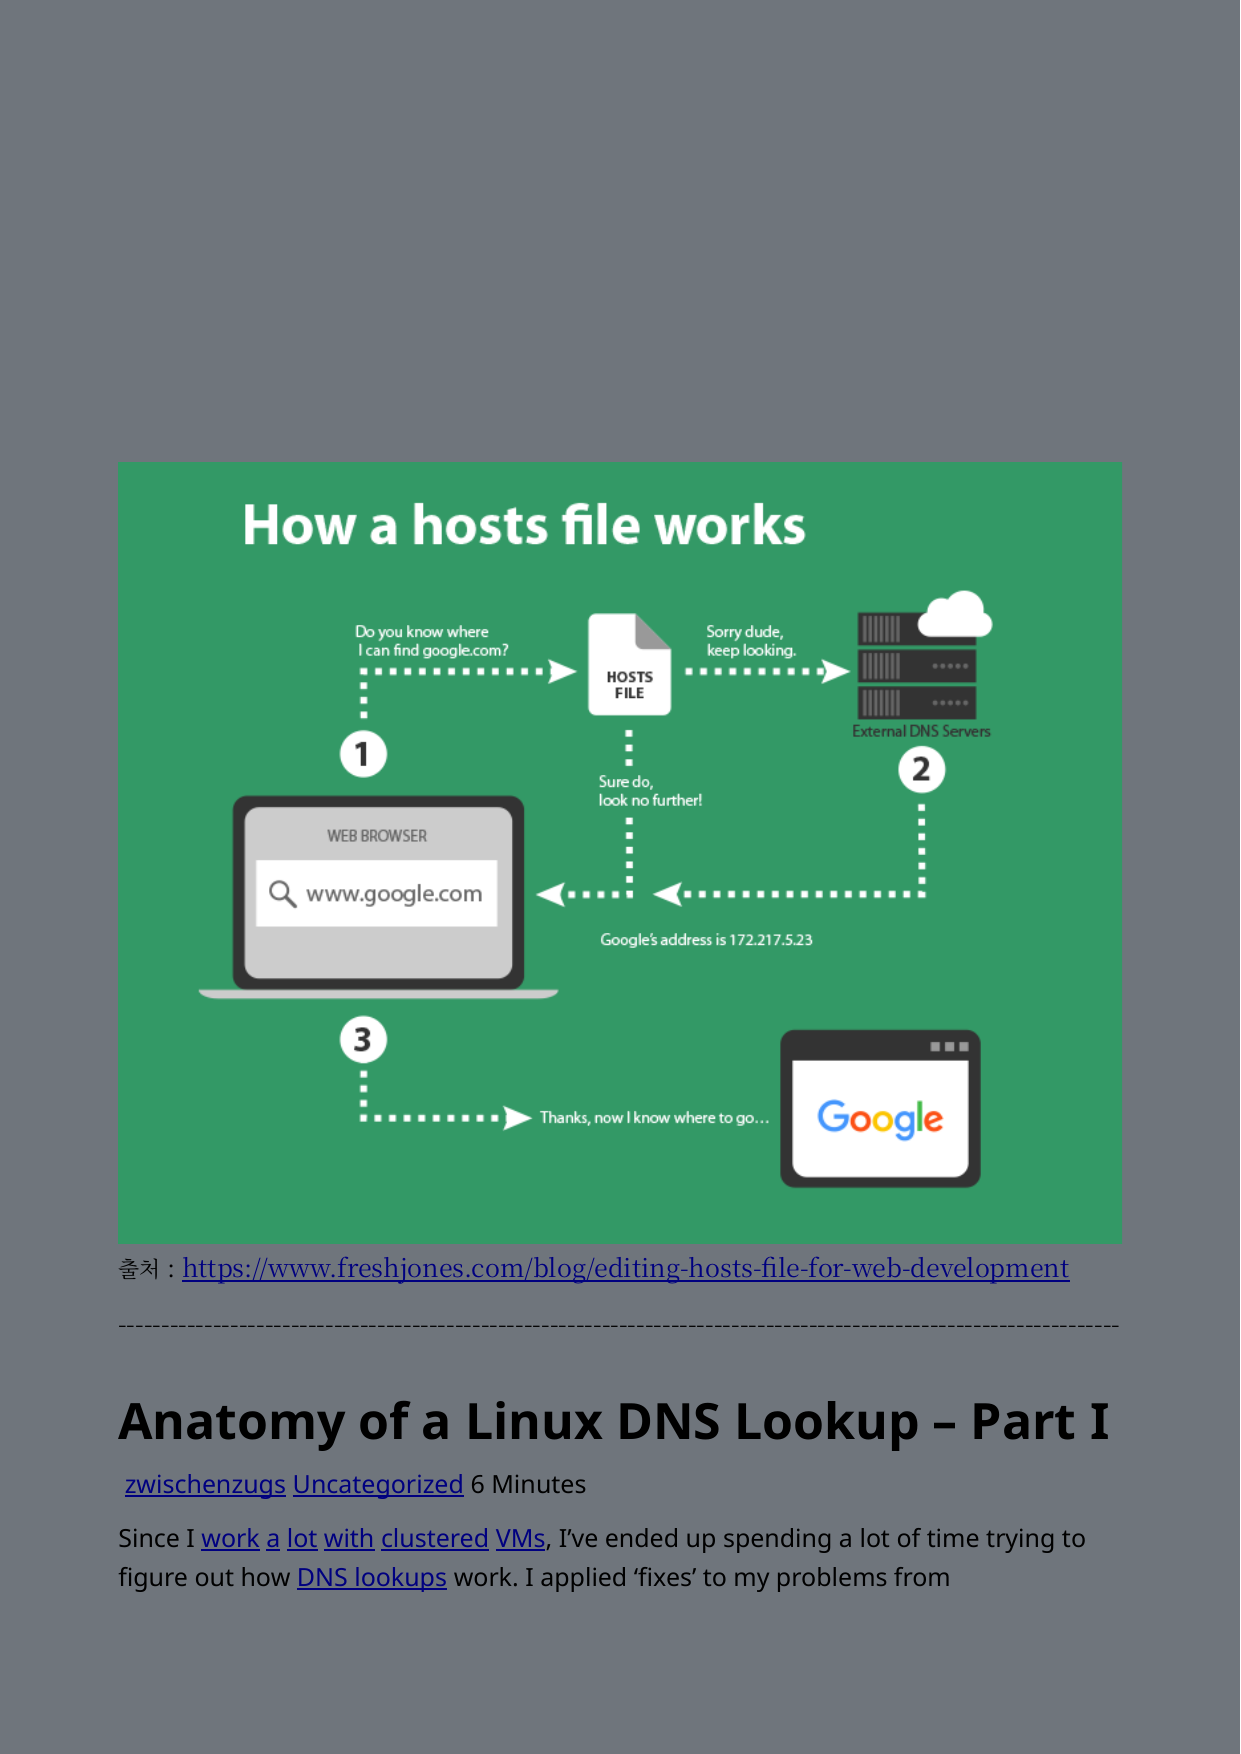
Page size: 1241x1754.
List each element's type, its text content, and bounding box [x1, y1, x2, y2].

text Since I work a lot with clustered VMs, I’ve ended up spending a lot of time trying to figure out how DNS lookups work. I applied ‘fixes’ to my problems from [118, 1520, 1122, 1593]
text -------------------------------------------------------------------------------------------------------------------- [118, 1305, 1122, 1341]
subtitle Anatomy of a Linux DNS Lookup – Part I [118, 1386, 1122, 1454]
text zwischenzugs Uncategorized 6 Minutes [118, 1466, 1122, 1501]
text 출처 : https://www.freshjones.com/blog/editing-hosts-file-for-web-development [118, 1244, 1122, 1285]
picture [118, 462, 1123, 1244]
